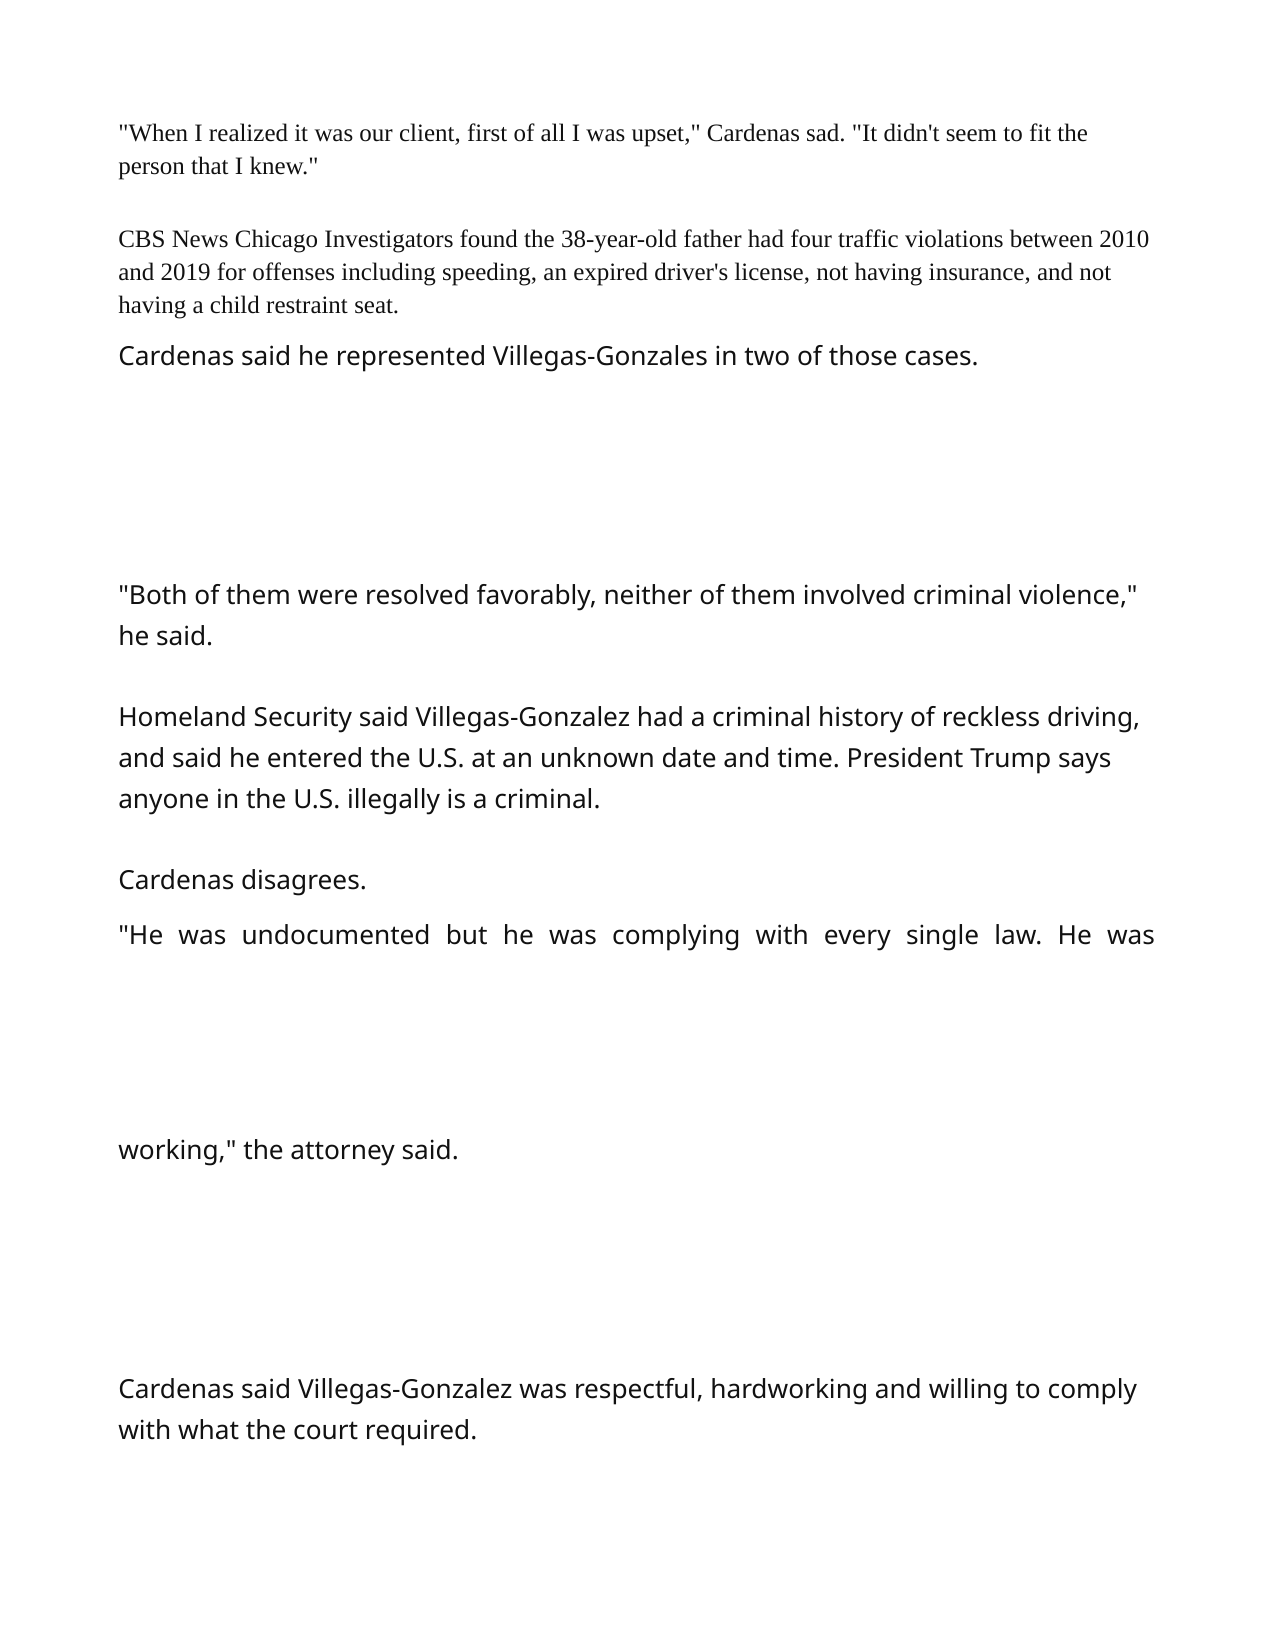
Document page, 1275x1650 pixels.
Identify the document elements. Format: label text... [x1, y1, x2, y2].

text CBS News Chicago Investigators found the 38-year-old father had four traffic violations between 2010 and 2019 for offenses including speeding, an expired driver's license, not having insurance, and not having a child restraint seat. [118, 224, 1157, 318]
text "Both of them were resolved favorably, neither of them involved criminal violence," he said. [118, 577, 1157, 653]
text Homeland Security said Villegas-Gonzalez had a criminal history of reckless driving, and said he entered the U.S. at an unknown date and time. President Trump says anyone in the U.S. illegally is a criminal. [118, 698, 1157, 816]
text Cardenas said Villegas-Gonzalez was respectful, hardworking and willing to comply with what the court required. [118, 1371, 1157, 1447]
text "When I realized it was our client, first of all I was upset," Cardenas sad. "It didn't seem to fit the person that I knew." [118, 118, 1157, 180]
text Cardenas said he represented Villegas-Gonzales in two of those cases. [118, 337, 1157, 373]
text Cardenas disagrees. [118, 861, 1157, 897]
text "He was undocumented but he was complying with every single law. He was working," the attorney said. [118, 917, 1157, 1167]
